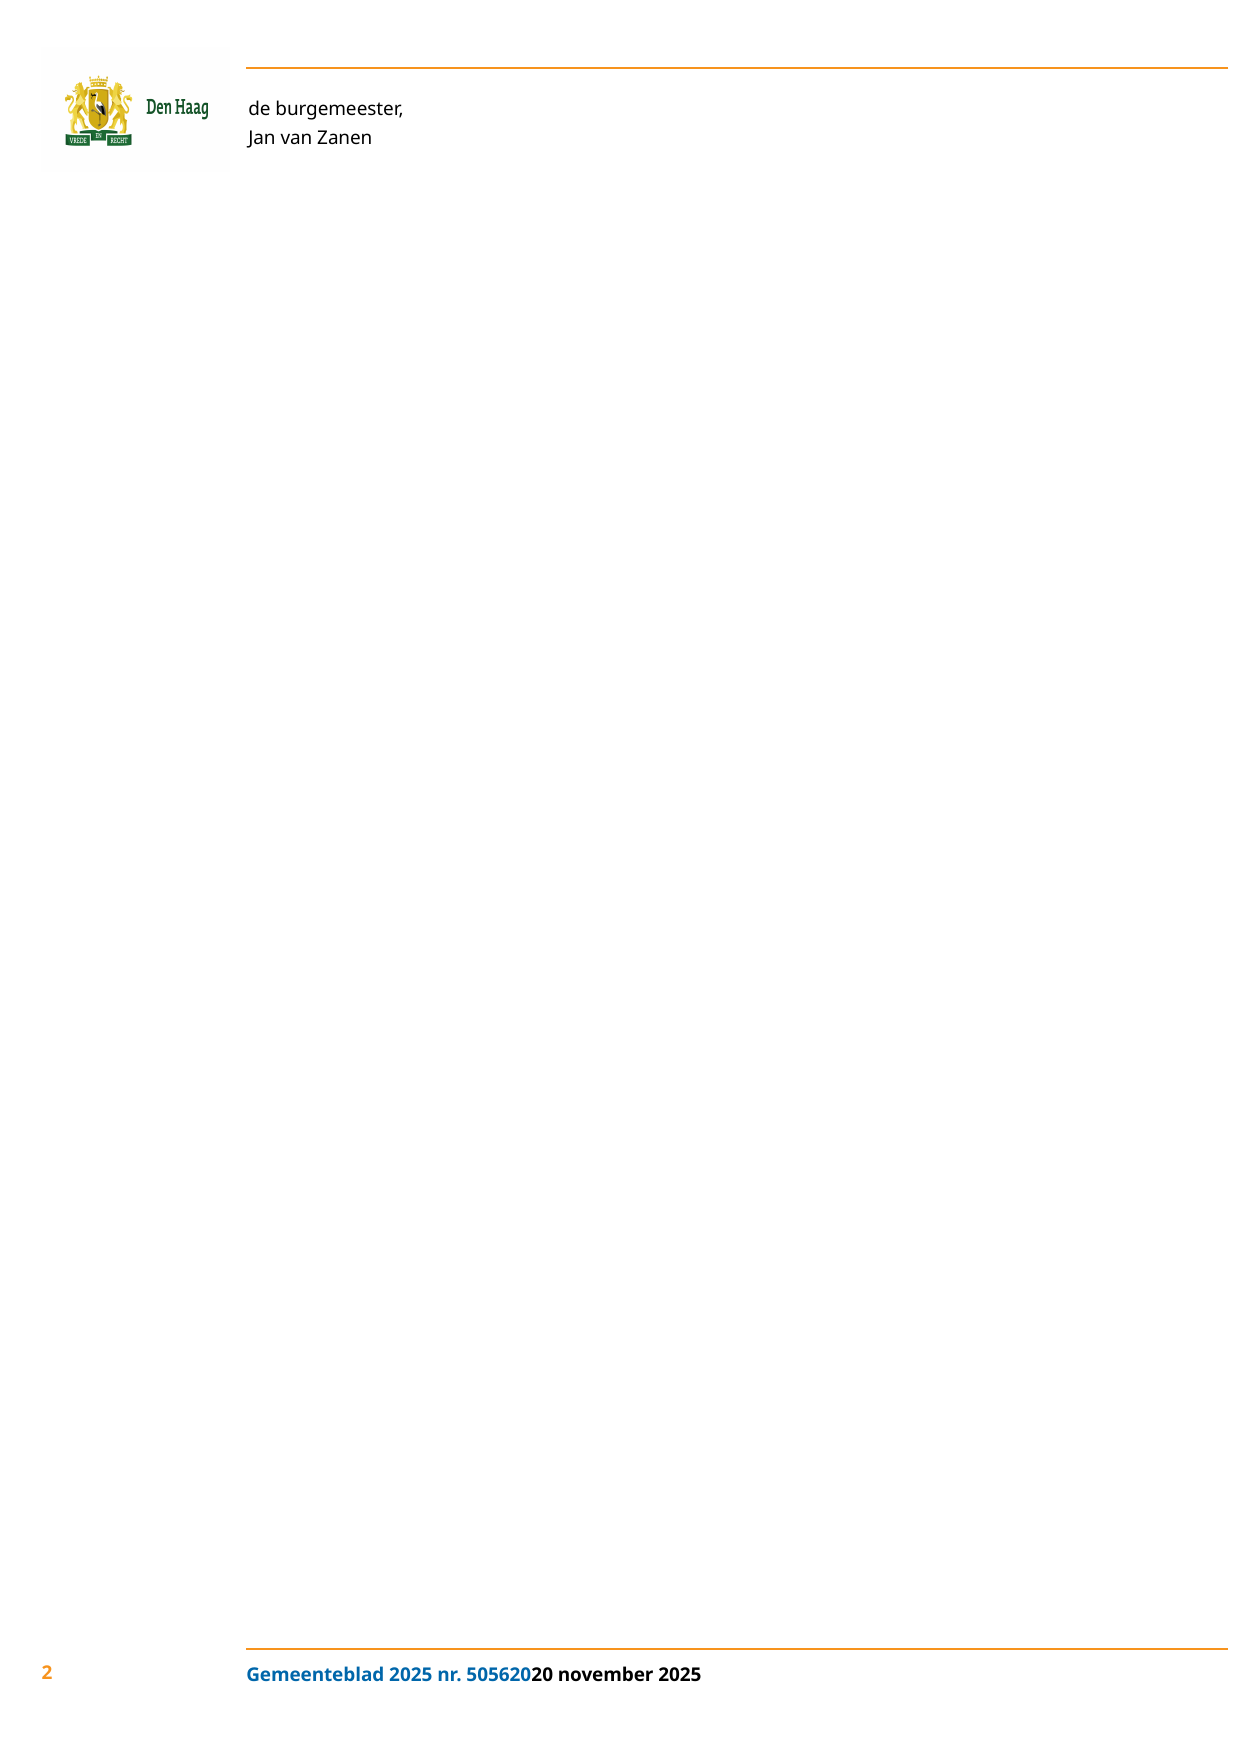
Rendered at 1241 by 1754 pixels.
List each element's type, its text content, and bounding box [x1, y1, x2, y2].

text de burgemeester, [248, 95, 1152, 121]
text Jan van Zanen [248, 124, 1152, 150]
picture [41, 47, 231, 172]
